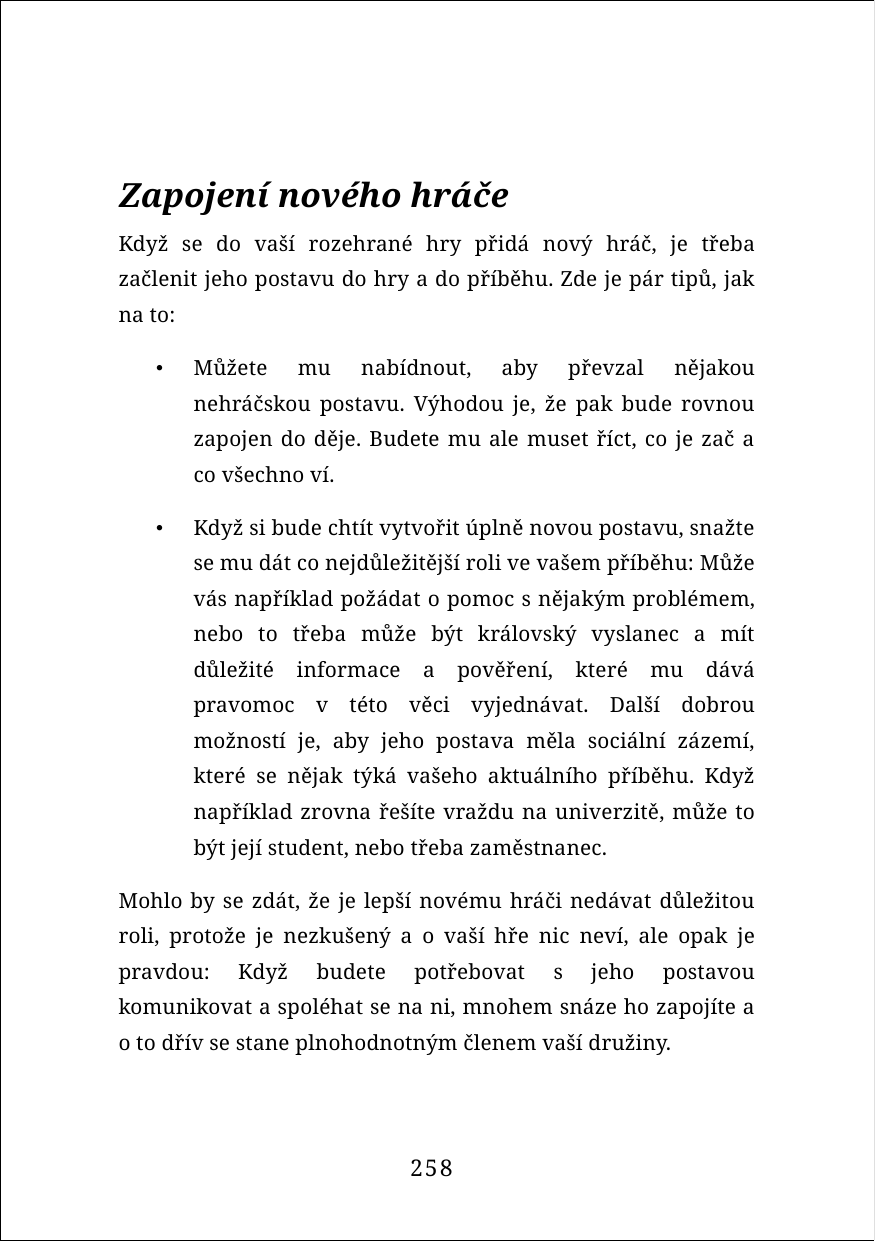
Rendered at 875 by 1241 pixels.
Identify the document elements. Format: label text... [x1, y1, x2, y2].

text Mohlo by se zdát, že je lepší novému hráči nedávat důležitou roli, protože je nezkušený a o vaší hře nic neví, ale opak je pravdou: Když budete potřebovat s jeho postavou komunikovat a spoléhat se na ni, mnohem snáze ho zapojíte a o to dřív se stane plnohodnotným členem vaší družiny. [118, 886, 756, 1056]
list Když si bude chtít vytvořit úplně novou postavu, snažte se mu dát co nejdůležitější roli ve vašem příběhu: Může vás například požádat o pomoc s nějakým problémem, nebo to třeba může být královský vyslanec a mít důležité informace a pověření, které mu dává pravomoc v této věci vyjednávat. Další dobrou možností je, aby jeho postava měla sociální zázemí, které se nějak týká vašeho aktuálního příběhu. Když například zrovna řešíte vraždu na univerzitě, může to být její student, nebo třeba zaměstnanec. [156, 513, 756, 861]
text Když se do vaší rozehrané hry přidá nový hráč, je třeba začlenit jeho postavu do hry a do příběhu. Zde je pár tipů, jak na to: [118, 229, 756, 328]
list Můžete mu nabídnout, aby převzal nějakou nehráčskou postavu. Výhodou je, že pak bude rovnou zapojen do děje. Budete mu ale muset říct, co je zač a co všechno ví. [156, 353, 756, 488]
subtitle Zapojení nového hráče [118, 172, 756, 217]
